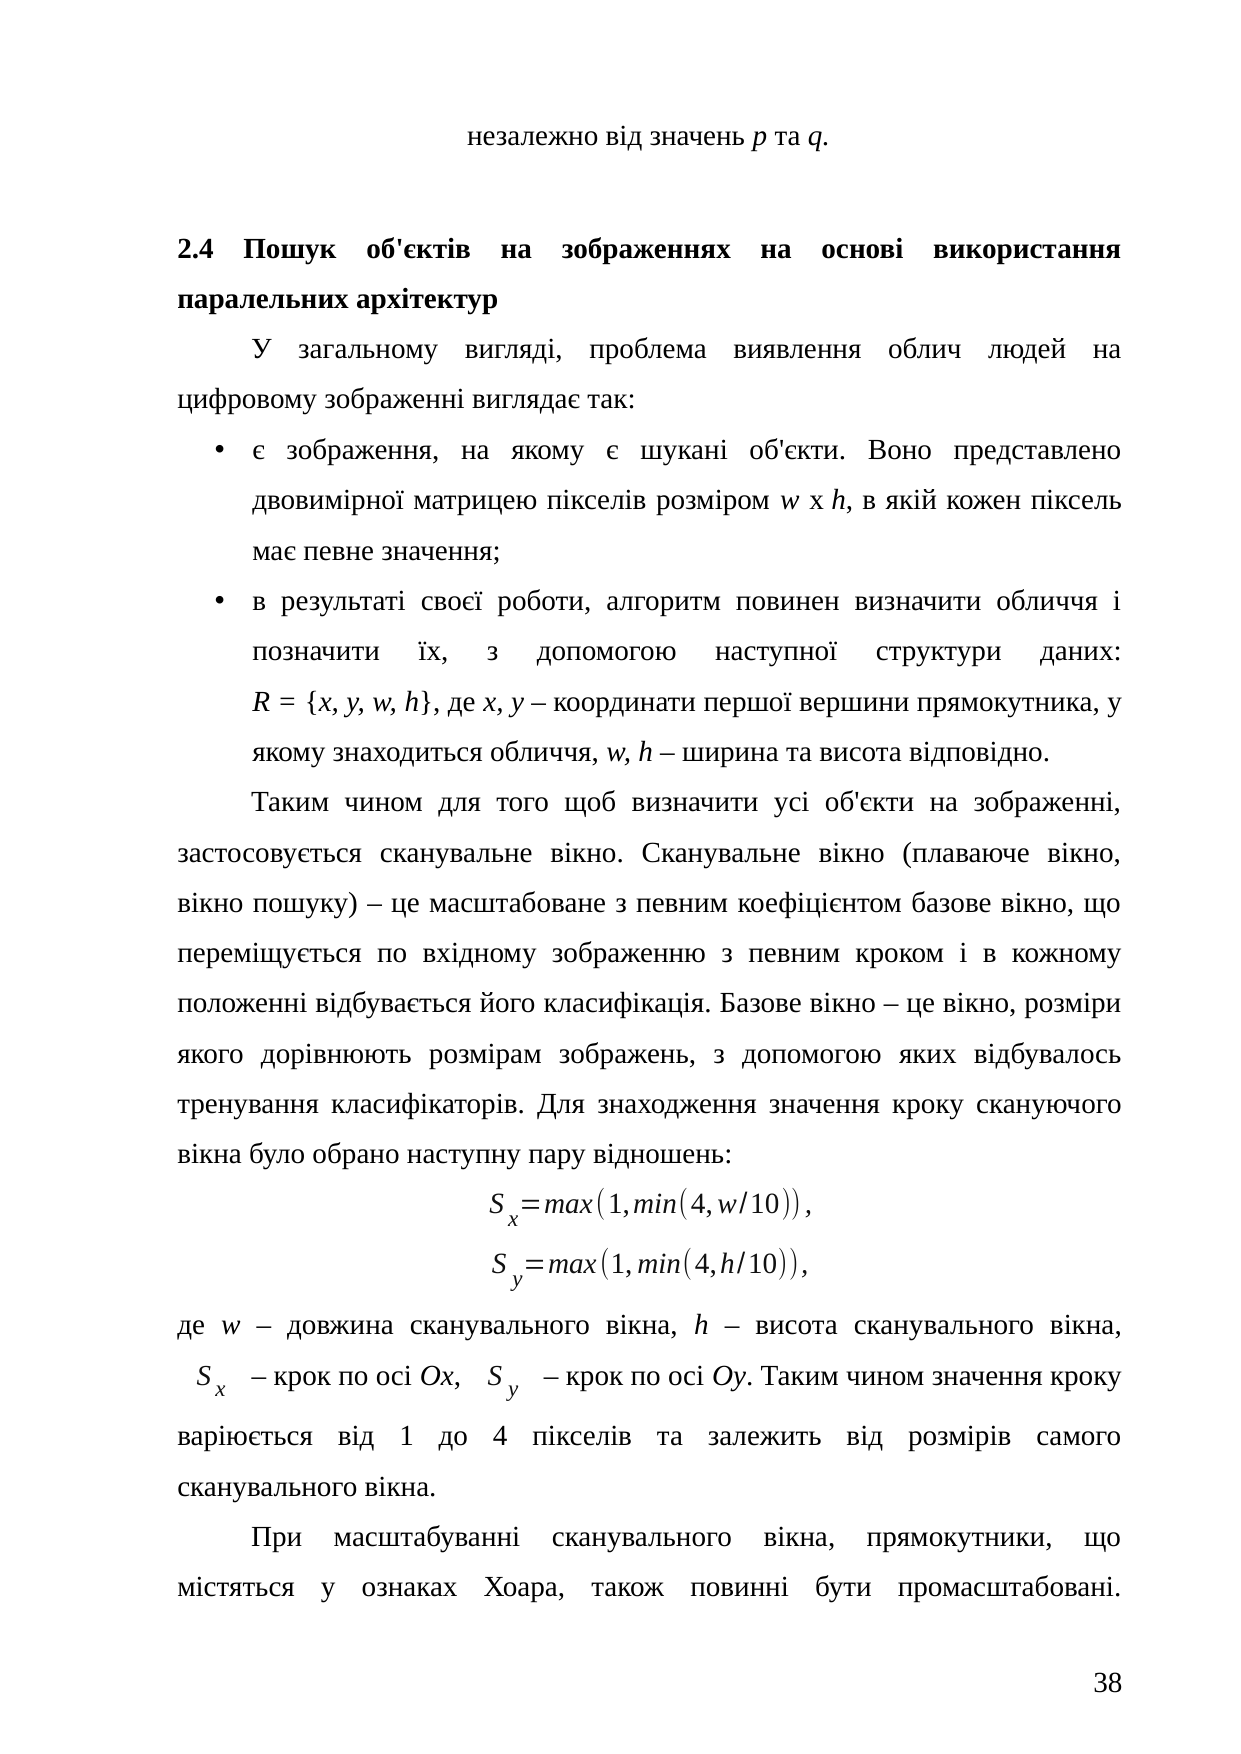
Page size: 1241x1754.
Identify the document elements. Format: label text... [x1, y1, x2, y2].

text Таким чином для того щоб визначити усі об'єкти на зображенні, застосовується сканувальне вікно. Сканувальне вікно (плаваюче вікно, вікно пошуку) – це масштабоване з певним коефіцієнтом базове вікно, що переміщується по вхідному зображенню з певним кроком і в кожному положенні відбувається його класифікація. Базове вікно – це вікно, розміри якого дорівнюють розмірам зображень, з допомогою яких відбувалось тренування класифікаторів. Для знаходження значення кроку скануючого вікна було обрано наступну пару відношень: [177, 784, 1122, 1170]
text незалежно від значень p та q. [177, 118, 1122, 152]
text При масштабуванні сканувального вікна, прямокутники, що містяться у ознаках Хоара, також повинні бути промасштабовані. [177, 1519, 1122, 1603]
list є зображення, на якому є шукані об'єкти. Воно представлено двовимірної матрицею пікселів розміром w x h, в якій кожен піксель має певне значення; [214, 432, 1122, 566]
text де w – довжина сканувального вікна, h – висота сканувального вікна, – крок по осі Ох, – крок по осі Оу. Таким чином значення кроку варіюється від 1 до 4 пікселів та залежить від розмірів самого сканувального вікна. [177, 1307, 1122, 1502]
list в результаті своєї роботи, алгоритм повинен визначити обличчя і позначити їх, з допомогою наступної структури даних: R = {x, y, w, h}, де x, y – координати першої вершини прямокутника, у якому знаходиться обличчя, w, h – ширина та висота відповідно. [214, 583, 1122, 768]
text У загальному вигляді, проблема виявлення облич людей на цифровому зображенні виглядає так: [177, 331, 1122, 415]
subtitle 2.4 Пошук об'єктів на зображеннях на основі використання паралельних архітектур [177, 231, 1122, 314]
